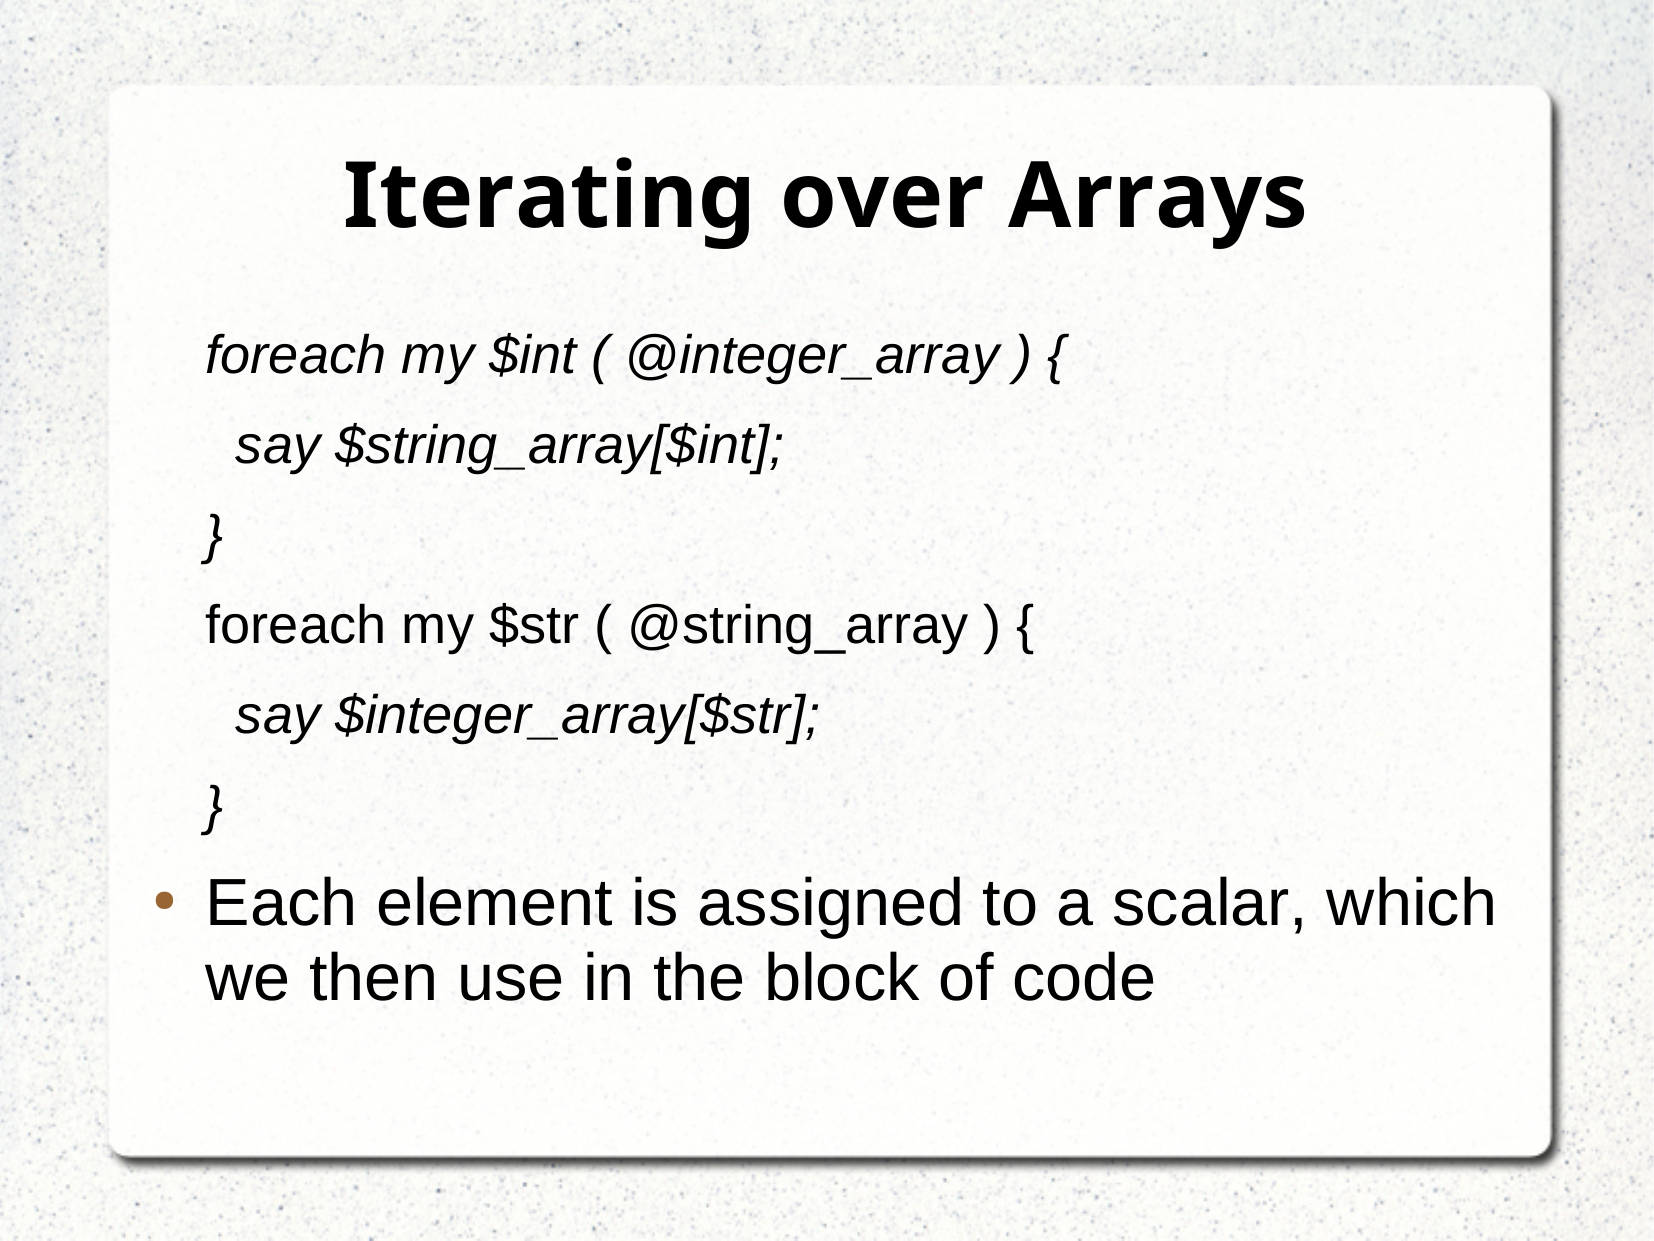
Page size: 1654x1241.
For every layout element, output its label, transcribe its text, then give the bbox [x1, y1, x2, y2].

picture [0, 0, 1654, 1241]
list foreach my $int ( @integer_array ) { say $string_array[$int]; } foreach my $str ( @string_array ) { say $integer_array[$str]; } Each element is assigned to a scalar, which we then use in the block of code [135, 324, 1523, 1063]
title Iterating over Arrays [118, 88, 1536, 296]
